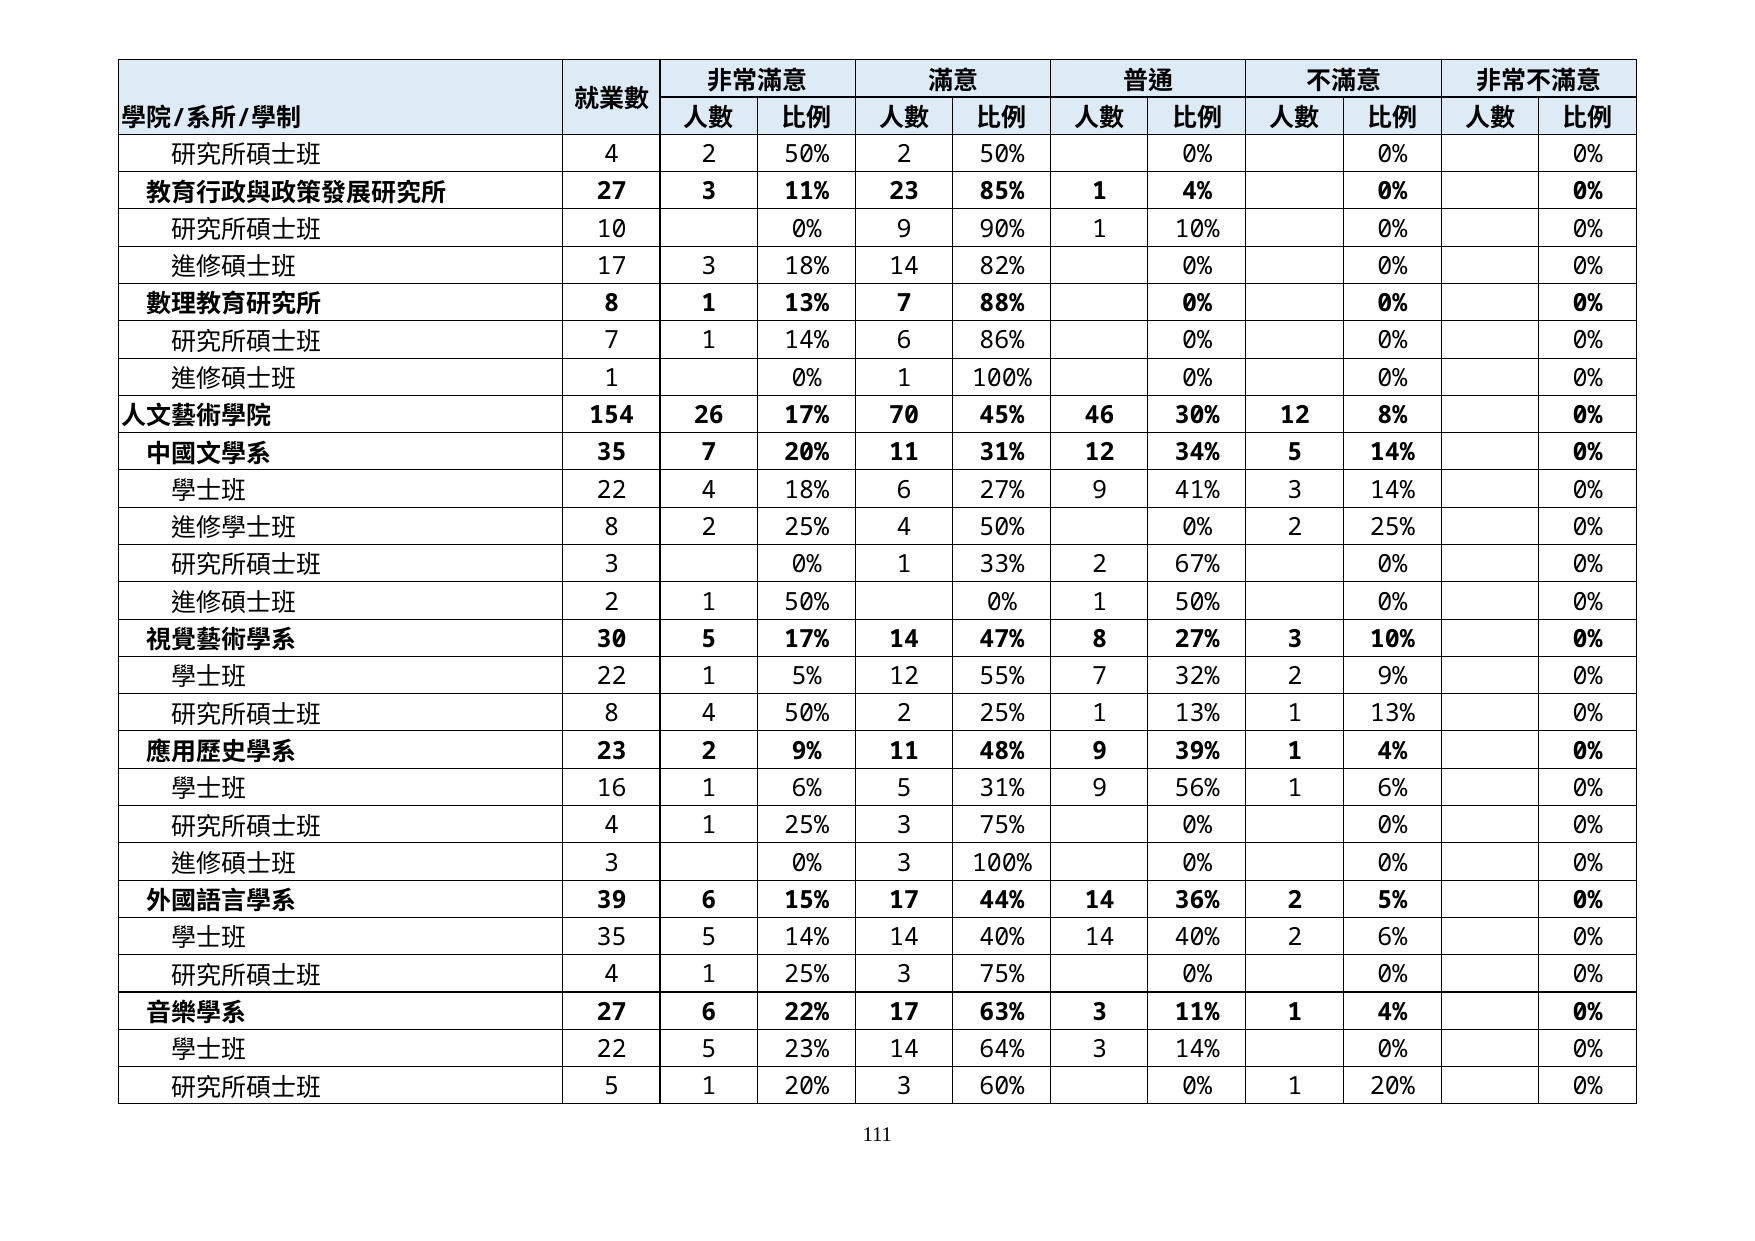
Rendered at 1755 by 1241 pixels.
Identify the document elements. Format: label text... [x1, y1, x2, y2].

table_cell 0% [1344, 135, 1441, 171]
table_header 學院/系所/學制 [119, 60, 562, 134]
table_cell 45% [953, 396, 1050, 432]
table_cell 0% [1539, 657, 1636, 693]
table_cell 3 [856, 1067, 952, 1103]
table_cell 0% [1344, 359, 1441, 395]
table_cell 48% [953, 731, 1050, 768]
table_cell 25% [758, 806, 855, 842]
table_cell 14 [1051, 881, 1147, 917]
table_cell 14 [856, 247, 952, 283]
table_cell 25% [1344, 508, 1441, 544]
table_cell 5% [1344, 881, 1441, 917]
table_cell 8 [563, 694, 659, 730]
table_cell [1051, 508, 1147, 544]
table_cell 11 [856, 433, 952, 469]
table_cell 33% [953, 545, 1050, 581]
table_header 非常不滿意 [1442, 60, 1636, 96]
table_header 非常滿意 [661, 60, 855, 96]
table_cell 8% [1344, 396, 1441, 432]
table_cell 3 [563, 843, 659, 879]
table_cell 進修碩士班 [119, 582, 562, 618]
table_cell [1442, 284, 1538, 320]
table_cell 研究所碩士班 [119, 545, 562, 581]
table_cell 30 [563, 620, 659, 656]
table_cell 2 [1246, 918, 1343, 954]
table_cell 進修碩士班 [119, 843, 562, 879]
table_cell 0% [1148, 806, 1245, 842]
table_cell [1246, 321, 1343, 357]
table_cell 0% [1148, 135, 1245, 171]
table_cell [661, 359, 757, 395]
table_cell 研究所碩士班 [119, 806, 562, 842]
table_cell [661, 545, 757, 581]
table_cell 2 [1246, 881, 1343, 917]
table_cell 人數 [856, 98, 952, 134]
table_cell 研究所碩士班 [119, 135, 562, 171]
table_cell 14 [856, 1030, 952, 1066]
table_cell 1 [856, 545, 952, 581]
table_cell 18% [758, 470, 855, 507]
table_cell 40% [953, 918, 1050, 954]
table_cell 比例 [953, 98, 1050, 134]
table_cell 研究所碩士班 [119, 955, 562, 991]
table_cell 7 [1051, 657, 1147, 693]
table_cell 17 [856, 881, 952, 917]
table_cell 1 [1051, 172, 1147, 208]
table_cell [1051, 247, 1147, 283]
table_cell 14 [856, 918, 952, 954]
table_cell 0% [1539, 843, 1636, 879]
table_cell 0% [1539, 247, 1636, 283]
table_cell [1442, 209, 1538, 246]
table_cell 0% [1539, 582, 1636, 618]
table_cell [1442, 620, 1538, 656]
table_cell 4 [563, 806, 659, 842]
table_cell 0% [1539, 470, 1636, 507]
table_cell 12 [1051, 433, 1147, 469]
table_cell [1246, 843, 1343, 879]
table_cell [1246, 135, 1343, 171]
table_cell 人數 [1442, 98, 1538, 134]
table_cell 56% [1148, 769, 1245, 805]
table_cell 82% [953, 247, 1050, 283]
table_cell 4% [1148, 172, 1245, 208]
table_cell 1 [661, 1067, 757, 1103]
table_cell 0% [1148, 321, 1245, 357]
table_cell 6% [1344, 918, 1441, 954]
table_cell 5 [661, 918, 757, 954]
table_cell 比例 [1344, 98, 1441, 134]
table_cell [1442, 993, 1538, 1029]
table_cell [1442, 955, 1538, 991]
table_cell 研究所碩士班 [119, 209, 562, 246]
table_cell 22 [563, 657, 659, 693]
table_cell 視覺藝術學系 [119, 620, 562, 656]
table_cell 34% [1148, 433, 1245, 469]
table_cell [1442, 806, 1538, 842]
table_cell 9 [856, 209, 952, 246]
table_cell 比例 [758, 98, 855, 134]
table_cell 13% [1148, 694, 1245, 730]
table_cell 25% [758, 955, 855, 991]
table_cell 31% [953, 433, 1050, 469]
table_cell 86% [953, 321, 1050, 357]
table_cell 4 [563, 135, 659, 171]
table_cell 0% [1344, 209, 1441, 246]
table_cell 35 [563, 918, 659, 954]
table_cell 46 [1051, 396, 1147, 432]
table_cell [1442, 918, 1538, 954]
table_cell 25% [953, 694, 1050, 730]
table_cell 3 [1246, 470, 1343, 507]
table_cell 18% [758, 247, 855, 283]
table_cell 0% [758, 843, 855, 879]
table_cell [1442, 321, 1538, 357]
table_cell 10% [1344, 620, 1441, 656]
table_cell 0% [1344, 806, 1441, 842]
table_cell 11% [758, 172, 855, 208]
table_cell 進修碩士班 [119, 247, 562, 283]
table_cell 85% [953, 172, 1050, 208]
table_cell 0% [1148, 1067, 1245, 1103]
table_cell 50% [953, 508, 1050, 544]
table_cell 4 [661, 470, 757, 507]
table_cell 17 [856, 993, 952, 1029]
table_cell 3 [856, 955, 952, 991]
table_cell [1442, 843, 1538, 879]
table_cell 0% [1539, 396, 1636, 432]
table_cell 13% [1344, 694, 1441, 730]
table_cell 50% [758, 135, 855, 171]
table_cell 100% [953, 359, 1050, 395]
table_cell 4 [563, 955, 659, 991]
table_cell 音樂學系 [119, 993, 562, 1029]
table_cell 0% [1539, 209, 1636, 246]
table_cell 23 [563, 731, 659, 768]
table_cell 75% [953, 806, 1050, 842]
table_cell 5 [661, 1030, 757, 1066]
table_cell 2 [1051, 545, 1147, 581]
table_cell 14% [1148, 1030, 1245, 1066]
table_cell 1 [661, 284, 757, 320]
table_cell 64% [953, 1030, 1050, 1066]
table_cell 100% [953, 843, 1050, 879]
table_cell 4 [856, 508, 952, 544]
table_cell 1 [1246, 694, 1343, 730]
table_cell 17 [563, 247, 659, 283]
table_cell 5 [856, 769, 952, 805]
table_cell 30% [1148, 396, 1245, 432]
table_cell 0% [1539, 172, 1636, 208]
table_cell [1442, 881, 1538, 917]
table_cell 2 [856, 135, 952, 171]
table_cell 2 [1246, 657, 1343, 693]
table_cell 13% [758, 284, 855, 320]
table_cell 0% [758, 359, 855, 395]
table_cell 88% [953, 284, 1050, 320]
table_cell 3 [856, 806, 952, 842]
table_cell 0% [1539, 731, 1636, 768]
table_cell 研究所碩士班 [119, 321, 562, 357]
table_cell 0% [1539, 620, 1636, 656]
table_cell 26 [661, 396, 757, 432]
table_cell 0% [1539, 806, 1636, 842]
table_cell 1 [661, 582, 757, 618]
table_cell 教育行政與政策發展研究所 [119, 172, 562, 208]
table_cell 27% [953, 470, 1050, 507]
table_cell [856, 582, 952, 618]
table_cell 2 [856, 694, 952, 730]
table_cell 0% [1344, 247, 1441, 283]
table_cell 0% [1344, 1030, 1441, 1066]
table_cell 3 [1246, 620, 1343, 656]
table_cell 50% [758, 694, 855, 730]
table_cell 6 [856, 470, 952, 507]
table_cell [1051, 135, 1147, 171]
table_cell 17% [758, 620, 855, 656]
table_cell 6% [758, 769, 855, 805]
table_cell 39% [1148, 731, 1245, 768]
table_cell 22 [563, 470, 659, 507]
table_cell 31% [953, 769, 1050, 805]
table_cell 進修學士班 [119, 508, 562, 544]
table_cell 1 [563, 359, 659, 395]
table_cell [1442, 135, 1538, 171]
table_cell 3 [661, 247, 757, 283]
table_cell 1 [1246, 1067, 1343, 1103]
table_cell 14% [758, 918, 855, 954]
table_cell 25% [758, 508, 855, 544]
table_cell [1051, 321, 1147, 357]
table_header 普通 [1051, 60, 1245, 96]
table_cell 2 [661, 731, 757, 768]
table_cell 9 [1051, 470, 1147, 507]
table_cell 中國文學系 [119, 433, 562, 469]
table_cell 0% [1539, 508, 1636, 544]
table_cell 14% [1344, 433, 1441, 469]
table_cell 0% [1539, 694, 1636, 730]
table_cell 1 [661, 769, 757, 805]
table_cell 36% [1148, 881, 1245, 917]
table_cell [1442, 769, 1538, 805]
table_cell [1442, 582, 1538, 618]
table_cell 9% [1344, 657, 1441, 693]
table_cell 6% [1344, 769, 1441, 805]
table_cell [1051, 284, 1147, 320]
table_cell 0% [1539, 545, 1636, 581]
table_cell 39 [563, 881, 659, 917]
table_cell 15% [758, 881, 855, 917]
table_cell [1442, 396, 1538, 432]
table_cell 55% [953, 657, 1050, 693]
table_cell 35 [563, 433, 659, 469]
table_cell [1442, 545, 1538, 581]
table_cell 6 [661, 993, 757, 1029]
table_cell 50% [953, 135, 1050, 171]
table_cell 0% [1344, 843, 1441, 879]
table_cell 154 [563, 396, 659, 432]
table_cell 14% [758, 321, 855, 357]
table_cell 1 [661, 955, 757, 991]
table_cell 外國語言學系 [119, 881, 562, 917]
table_cell 8 [563, 508, 659, 544]
table_cell 67% [1148, 545, 1245, 581]
table_cell 16 [563, 769, 659, 805]
table_cell [1051, 955, 1147, 991]
table_cell [1051, 806, 1147, 842]
table_cell [1442, 172, 1538, 208]
table_cell 0% [1344, 545, 1441, 581]
table_cell 4% [1344, 731, 1441, 768]
table_cell 60% [953, 1067, 1050, 1103]
table_cell 11 [856, 731, 952, 768]
table_cell 0% [1344, 955, 1441, 991]
table_cell [1051, 1067, 1147, 1103]
table_cell 41% [1148, 470, 1245, 507]
table_cell 研究所碩士班 [119, 1067, 562, 1103]
table_cell 23 [856, 172, 952, 208]
table_cell 3 [563, 545, 659, 581]
table_cell 1 [661, 657, 757, 693]
table_cell 1 [661, 806, 757, 842]
table_cell [1246, 172, 1343, 208]
table_cell [1246, 247, 1343, 283]
table_cell 9 [1051, 731, 1147, 768]
table_cell 人數 [1051, 98, 1147, 134]
table_cell 1 [1246, 731, 1343, 768]
table_cell 0% [758, 545, 855, 581]
table_cell [1442, 433, 1538, 469]
table_cell 20% [758, 433, 855, 469]
table_cell 8 [563, 284, 659, 320]
table_cell 學士班 [119, 657, 562, 693]
table_cell 0% [1539, 1030, 1636, 1066]
table_cell 研究所碩士班 [119, 694, 562, 730]
table_cell 0% [1539, 769, 1636, 805]
table_cell 27% [1148, 620, 1245, 656]
table_cell 5 [1246, 433, 1343, 469]
table_cell 44% [953, 881, 1050, 917]
table_cell 1 [661, 321, 757, 357]
table_cell 0% [1148, 508, 1245, 544]
table_cell 7 [563, 321, 659, 357]
table_cell 學士班 [119, 1030, 562, 1066]
table_cell 1 [1051, 582, 1147, 618]
table_cell 2 [661, 135, 757, 171]
table_cell 75% [953, 955, 1050, 991]
table_cell 22 [563, 1030, 659, 1066]
table_cell 0% [1539, 918, 1636, 954]
table_cell 63% [953, 993, 1050, 1029]
table_cell [1442, 359, 1538, 395]
table_cell 3 [661, 172, 757, 208]
table_cell [661, 843, 757, 879]
table_cell [1442, 470, 1538, 507]
table_cell 數理教育研究所 [119, 284, 562, 320]
table_cell 9% [758, 731, 855, 768]
table_cell [1442, 694, 1538, 730]
table_cell 32% [1148, 657, 1245, 693]
table_cell [1442, 508, 1538, 544]
table_cell 0% [1148, 955, 1245, 991]
table_cell 50% [1148, 582, 1245, 618]
table_cell 人文藝術學院 [119, 396, 562, 432]
table_cell 0% [1539, 881, 1636, 917]
table_cell [1442, 657, 1538, 693]
table_header 滿意 [856, 60, 1050, 96]
table_cell 0% [1344, 582, 1441, 618]
table_cell 14 [1051, 918, 1147, 954]
table_cell 47% [953, 620, 1050, 656]
table_cell 2 [563, 582, 659, 618]
table_cell [661, 209, 757, 246]
table_cell 應用歷史學系 [119, 731, 562, 768]
table_cell 比例 [1148, 98, 1245, 134]
table_cell 4% [1344, 993, 1441, 1029]
table_cell 4 [661, 694, 757, 730]
table_cell [1442, 731, 1538, 768]
table_cell 0% [1148, 247, 1245, 283]
table_cell 10% [1148, 209, 1245, 246]
table_cell 0% [1539, 135, 1636, 171]
table_cell 1 [856, 359, 952, 395]
table_cell 人數 [1246, 98, 1343, 134]
table_cell 17% [758, 396, 855, 432]
table_cell 2 [1246, 508, 1343, 544]
table_cell 1 [1246, 769, 1343, 805]
table_cell 1 [1246, 993, 1343, 1029]
table_cell 12 [856, 657, 952, 693]
table_cell 70 [856, 396, 952, 432]
table_cell 人數 [661, 98, 757, 134]
table_cell 0% [1539, 433, 1636, 469]
table_cell [1442, 1030, 1538, 1066]
table_cell 20% [1344, 1067, 1441, 1103]
table_cell 學士班 [119, 918, 562, 954]
table_cell 7 [661, 433, 757, 469]
table_cell 40% [1148, 918, 1245, 954]
table_cell 5 [563, 1067, 659, 1103]
table_cell 5% [758, 657, 855, 693]
table_cell 0% [1344, 284, 1441, 320]
table_cell [1246, 359, 1343, 395]
table_cell 90% [953, 209, 1050, 246]
table_cell [1246, 1030, 1343, 1066]
table_cell 0% [1539, 321, 1636, 357]
table_cell [1246, 806, 1343, 842]
table_cell 0% [1148, 843, 1245, 879]
table_header 就業數 [563, 60, 659, 134]
table_cell [1246, 545, 1343, 581]
table_header 不滿意 [1246, 60, 1441, 96]
table_cell [1246, 284, 1343, 320]
table_cell 12 [1246, 396, 1343, 432]
table_cell 50% [758, 582, 855, 618]
table_cell 23% [758, 1030, 855, 1066]
table_cell 1 [1051, 694, 1147, 730]
table_cell 27 [563, 172, 659, 208]
table_cell 7 [856, 284, 952, 320]
table_cell [1246, 209, 1343, 246]
table_cell 0% [1148, 284, 1245, 320]
table_cell 5 [661, 620, 757, 656]
table_cell 27 [563, 993, 659, 1029]
table_cell 2 [661, 508, 757, 544]
table_cell 進修碩士班 [119, 359, 562, 395]
table_cell 8 [1051, 620, 1147, 656]
table_cell 3 [1051, 993, 1147, 1029]
table_cell [1442, 1067, 1538, 1103]
table_cell 0% [1539, 955, 1636, 991]
table_cell 0% [1539, 359, 1636, 395]
table_cell 3 [856, 843, 952, 879]
table_cell 14% [1344, 470, 1441, 507]
table_cell 0% [1539, 993, 1636, 1029]
table_cell 11% [1148, 993, 1245, 1029]
table_cell [1051, 359, 1147, 395]
table_cell 0% [1148, 359, 1245, 395]
table_cell 10 [563, 209, 659, 246]
table_cell 0% [758, 209, 855, 246]
table_cell [1051, 843, 1147, 879]
table_cell 0% [953, 582, 1050, 618]
table_cell 14 [856, 620, 952, 656]
table_cell 學士班 [119, 769, 562, 805]
table_cell 0% [1539, 1067, 1636, 1103]
table_cell 比例 [1539, 98, 1636, 134]
table_cell 1 [1051, 209, 1147, 246]
table_cell 20% [758, 1067, 855, 1103]
table_cell 0% [1539, 284, 1636, 320]
table_cell [1246, 955, 1343, 991]
table_cell 9 [1051, 769, 1147, 805]
table_cell 22% [758, 993, 855, 1029]
table_cell 3 [1051, 1030, 1147, 1066]
table_cell 0% [1344, 321, 1441, 357]
table_cell 0% [1344, 172, 1441, 208]
table_cell 6 [856, 321, 952, 357]
table_cell 6 [661, 881, 757, 917]
table_cell [1246, 582, 1343, 618]
table_cell 學士班 [119, 470, 562, 507]
table_cell [1442, 247, 1538, 283]
